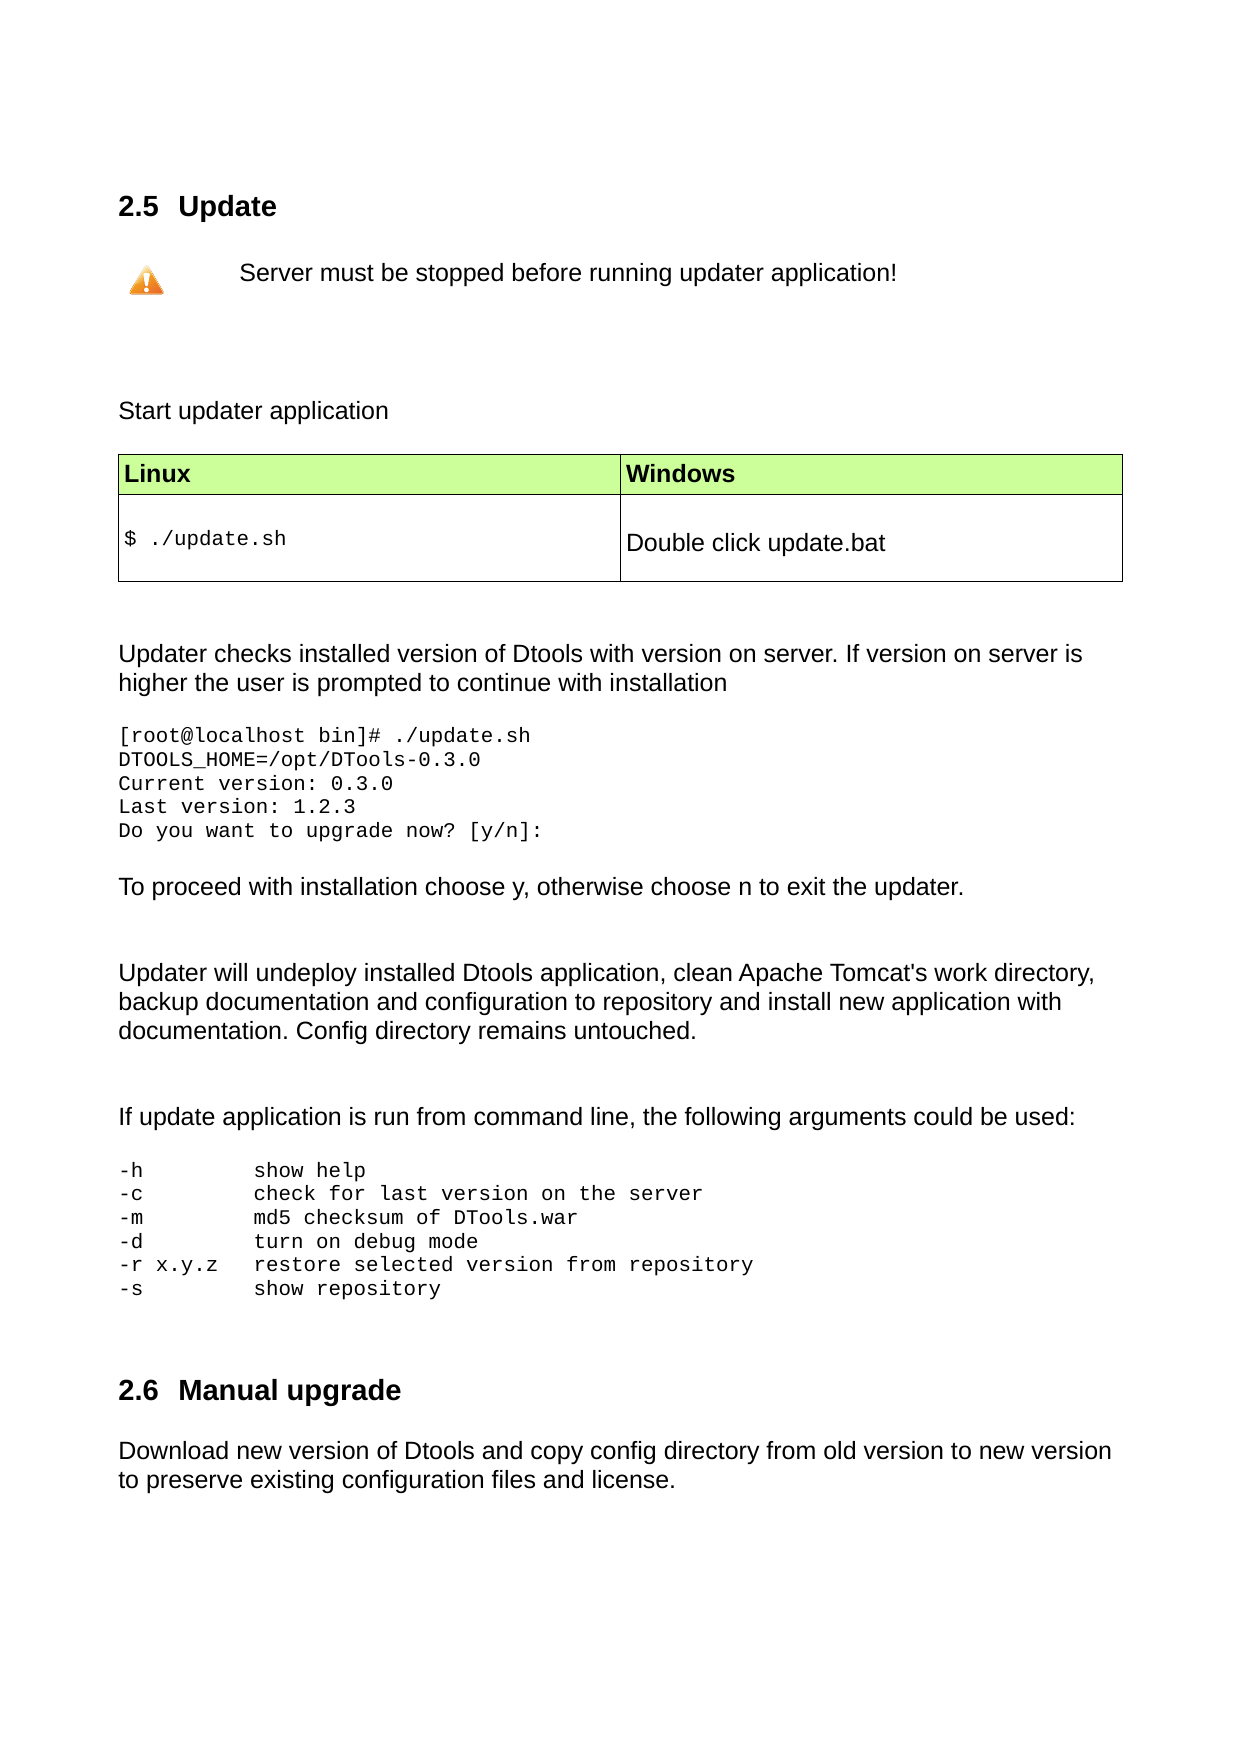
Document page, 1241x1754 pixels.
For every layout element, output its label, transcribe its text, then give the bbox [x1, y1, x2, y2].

text To proceed with installation choose y, otherwise choose n to exit the updater. [118, 872, 1122, 901]
table_header Server must be stopped before running updater application! [234, 253, 1122, 338]
text Current version: 0.3.0 [118, 772, 1122, 796]
table_cell $ ./update.sh [119, 495, 620, 581]
subtitle Manual upgrade [118, 1373, 1122, 1406]
text Do you want to upgrade now? [y/n]: [118, 820, 1122, 843]
text Download new version of Dtools and copy config directory from old version to new version to preserve existing configuration files and license. [118, 1436, 1122, 1494]
text -c check for last version on the server [118, 1183, 1122, 1207]
table_cell Double click update.bat [621, 495, 1122, 581]
text -s show repository [118, 1278, 1122, 1302]
text If update application is run from command line, the following arguments could be used: [118, 1102, 1122, 1131]
text DTOOLS_HOME=/opt/DTools-0.3.0 [118, 749, 1122, 772]
table_header [118, 253, 233, 338]
table_header Windows [621, 455, 1122, 494]
text [root@localhost bin]# ./update.sh [118, 725, 1122, 749]
text Start updater application [118, 396, 1122, 425]
text -d turn on debug mode [118, 1231, 1122, 1254]
text -r x.y.z restore selected version from repository [118, 1254, 1122, 1278]
text Last version: 1.2.3 [118, 796, 1122, 820]
subtitle Update [118, 189, 1122, 223]
table_header Linux [119, 455, 620, 494]
text -m md5 checksum of DTools.war [118, 1207, 1122, 1231]
text Updater will undeploy installed Dtools application, clean Apache Tomcat's work directory, backup documentation and configuration to repository and install new application with documentation. Config directory remains untouched. [118, 958, 1122, 1045]
text -h show help [118, 1160, 1122, 1183]
text Updater checks installed version of Dtools with version on server. If version on server is higher the user is prompted to continue with installation [118, 639, 1122, 696]
